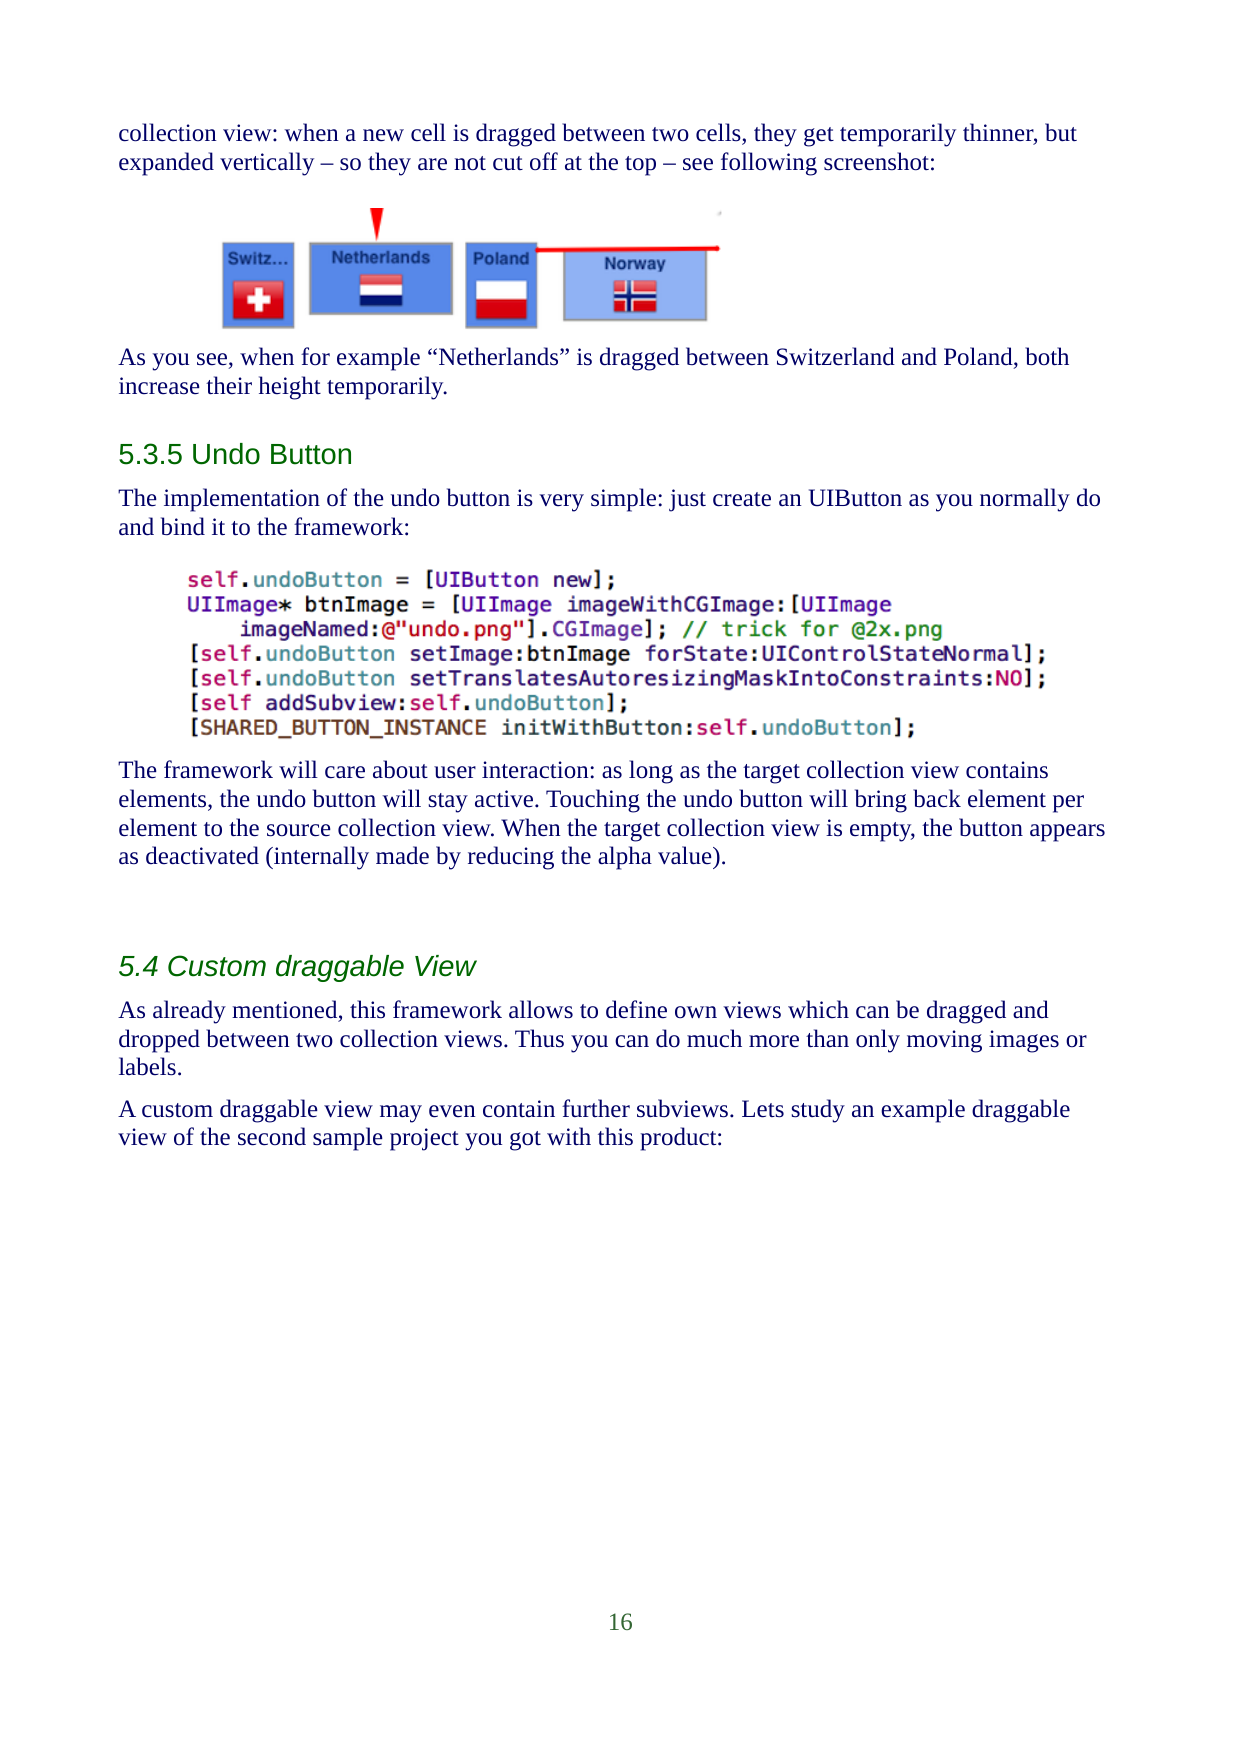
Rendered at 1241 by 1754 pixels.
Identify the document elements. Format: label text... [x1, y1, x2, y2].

subtitle 5.3.5 Undo Button [118, 437, 1122, 471]
text The framework will care about user interaction: as long as the target collection view contains elements, the undo button will stay active. Touching the undo button will bring back element per element to the source collection view. When the target collection view is empty, the button appears as deactivated (internally made by reducing the alpha value). [118, 756, 1122, 870]
text As already mentioned, this framework allows to define own views which can be dragged and dropped between two collection views. Thus you can do much more than only moving images or labels. [118, 995, 1122, 1081]
picture [202, 208, 722, 343]
subtitle 5.4 Custom draggable View [118, 949, 1122, 982]
text As you see, when for example “Netherlands” is dragged between Switzerland and Poland, both increase their height temporarily. [118, 188, 1122, 400]
text collection view: when a new cell is dragged between two cells, they get temporarily thinner, but expanded vertically – so they are not cut off at the top – see following screenshot: [118, 118, 1122, 176]
picture [164, 553, 1076, 756]
text The implementation of the undo button is very simple: just create an UIButton as you normally do and bind it to the framework: [118, 483, 1122, 541]
text A custom draggable view may even contain further subviews. Lets study an example draggable view of the second sample project you got with this product: [118, 1094, 1122, 1151]
